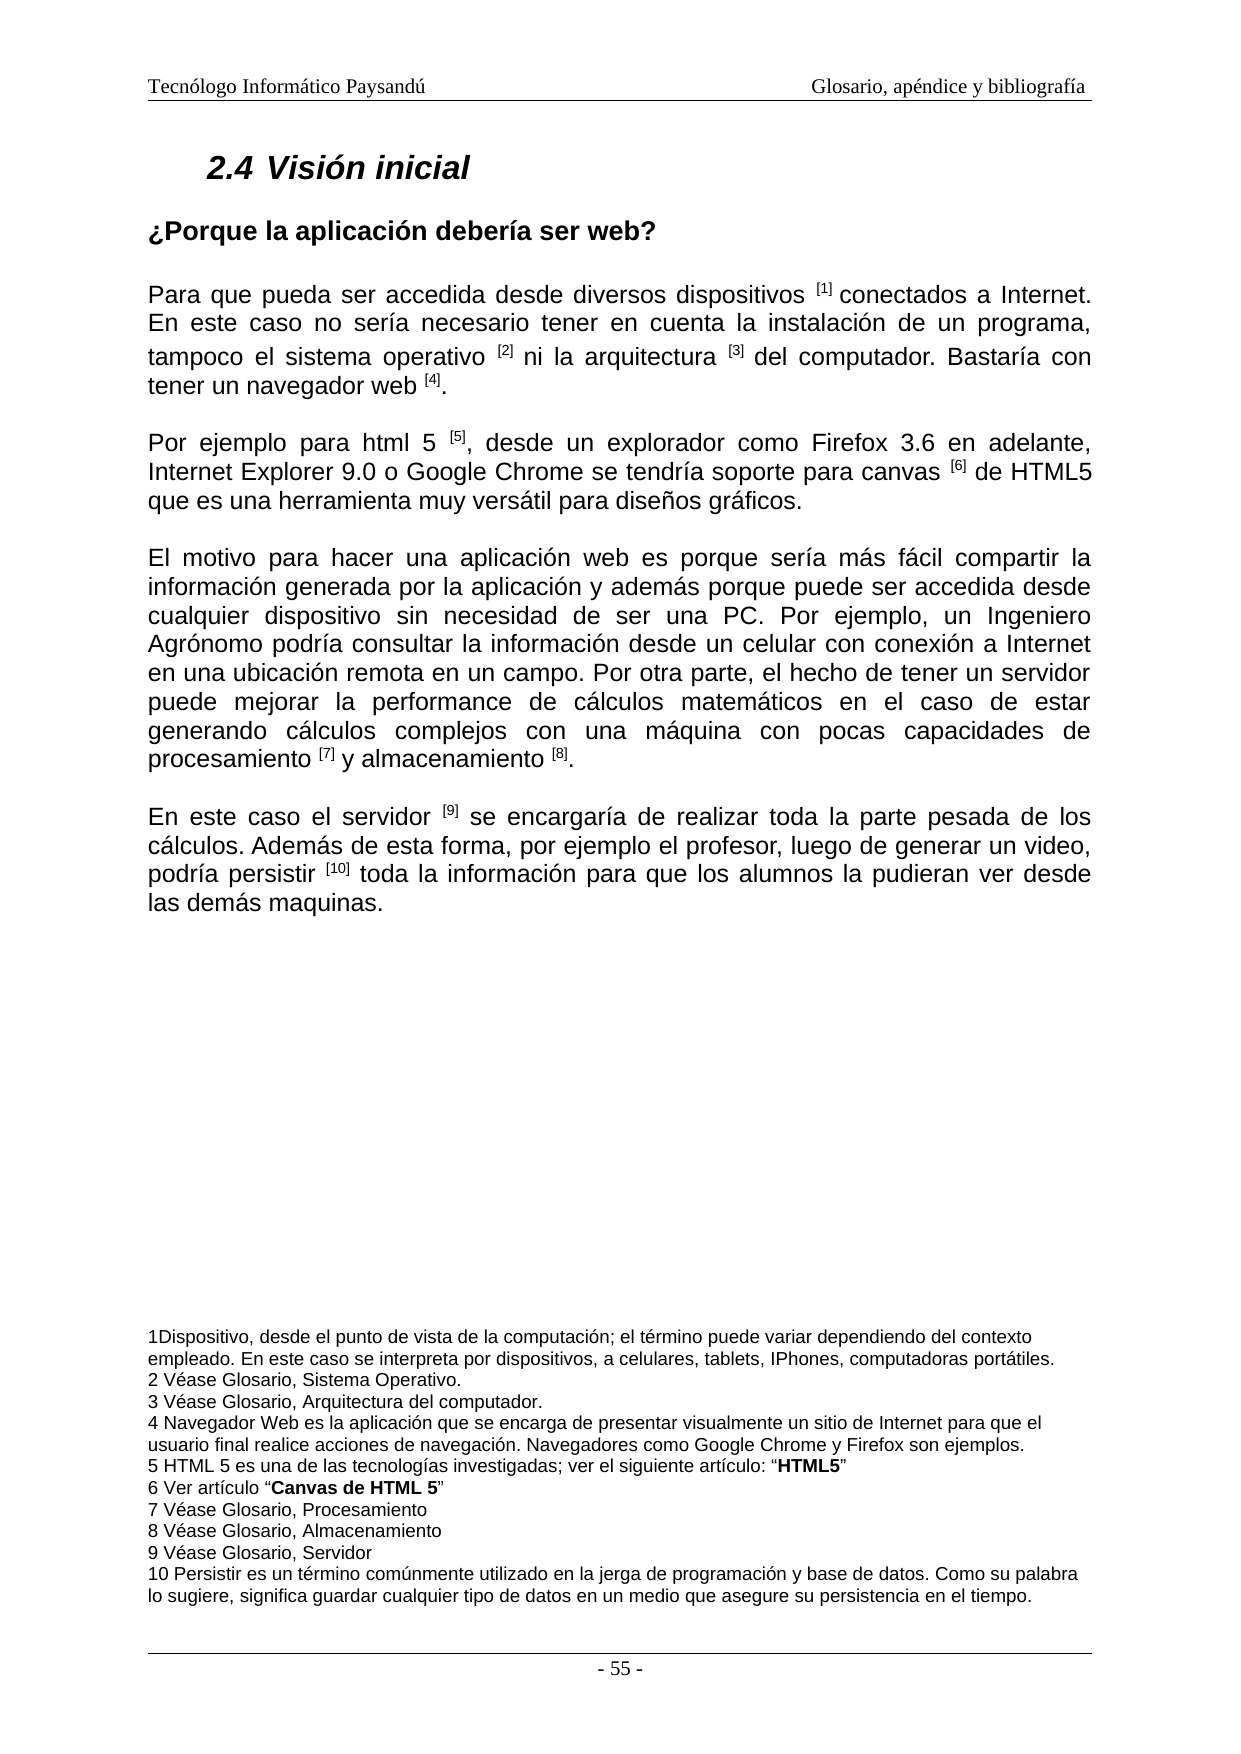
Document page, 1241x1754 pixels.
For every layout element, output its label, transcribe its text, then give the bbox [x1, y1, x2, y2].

text Véase Glosario, Arquitectura del computador. [148, 1391, 1092, 1412]
text ¿Porque la aplicación debería ser web? [148, 215, 1092, 246]
text Para que pueda ser accedida desde diversos dispositivos [] conectados a Internet. En este caso no sería necesario tener en cuenta la instalación de un programa, tampoco el sistema operativo [] ni la arquitectura [] del computador. Bastaría con tener un navegador web []. [148, 280, 1092, 399]
text Véase Glosario, Procesamiento [148, 1498, 1092, 1520]
text Ver artículo “Canvas de HTML 5” [148, 1477, 1092, 1498]
text Véase Glosario, Servidor [148, 1542, 1092, 1563]
text Por ejemplo para html 5 [], desde un explorador como Firefox 3.6 en adelante, Internet Explorer 9.0 o Google Chrome se tendría soporte para canvas [] de HTML5 que es una herramienta muy versátil para diseños gráficos. [148, 428, 1092, 514]
text Navegador Web es la aplicación que se encarga de presentar visualmente un sitio de Internet para que el usuario final realice acciones de navegación. Navegadores como Google Chrome y Firefox son ejemplos. [148, 1412, 1092, 1455]
text En este caso el servidor [] se encargaría de realizar toda la parte pesada de los cálculos. Además de esta forma, por ejemplo el profesor, luego de generar un video, podría persistir [] toda la información para que los alumnos la pudieran ver desde las demás maquinas. [148, 802, 1092, 917]
text Dispositivo, desde el punto de vista de la computación; el término puede variar dependiendo del contexto empleado. En este caso se interpreta por dispositivos, a celulares, tablets, IPhones, computadoras portátiles. [148, 1326, 1092, 1369]
text Persistir es un término comúnmente utilizado en la jerga de programación y base de datos. Como su palabra lo sugiere, significa guardar cualquier tipo de datos en un medio que asegure su persistencia en el tiempo. [148, 1563, 1092, 1606]
text Véase Glosario, Sistema Operativo. [148, 1369, 1092, 1391]
text Véase Glosario, Almacenamiento [148, 1520, 1092, 1542]
text HTML 5 es una de las tecnologías investigadas; ver el siguiente artículo: “HTML5” [148, 1455, 1092, 1477]
text El motivo para hacer una aplicación web es porque sería más fácil compartir la información generada por la aplicación y además porque puede ser accedida desde cualquier dispositivo sin necesidad de ser una PC. Por ejemplo, un Ingeniero Agrónomo podría consultar la información desde un celular con conexión a Internet en una ubicación remota en un campo. Por otra parte, el hecho de tener un servidor puede mejorar la performance de cálculos matemáticos en el caso de estar generando cálculos complejos con una máquina con pocas capacidades de procesamiento [] y almacenamiento []. [148, 543, 1092, 773]
subtitle Visión inicial [207, 148, 1092, 186]
